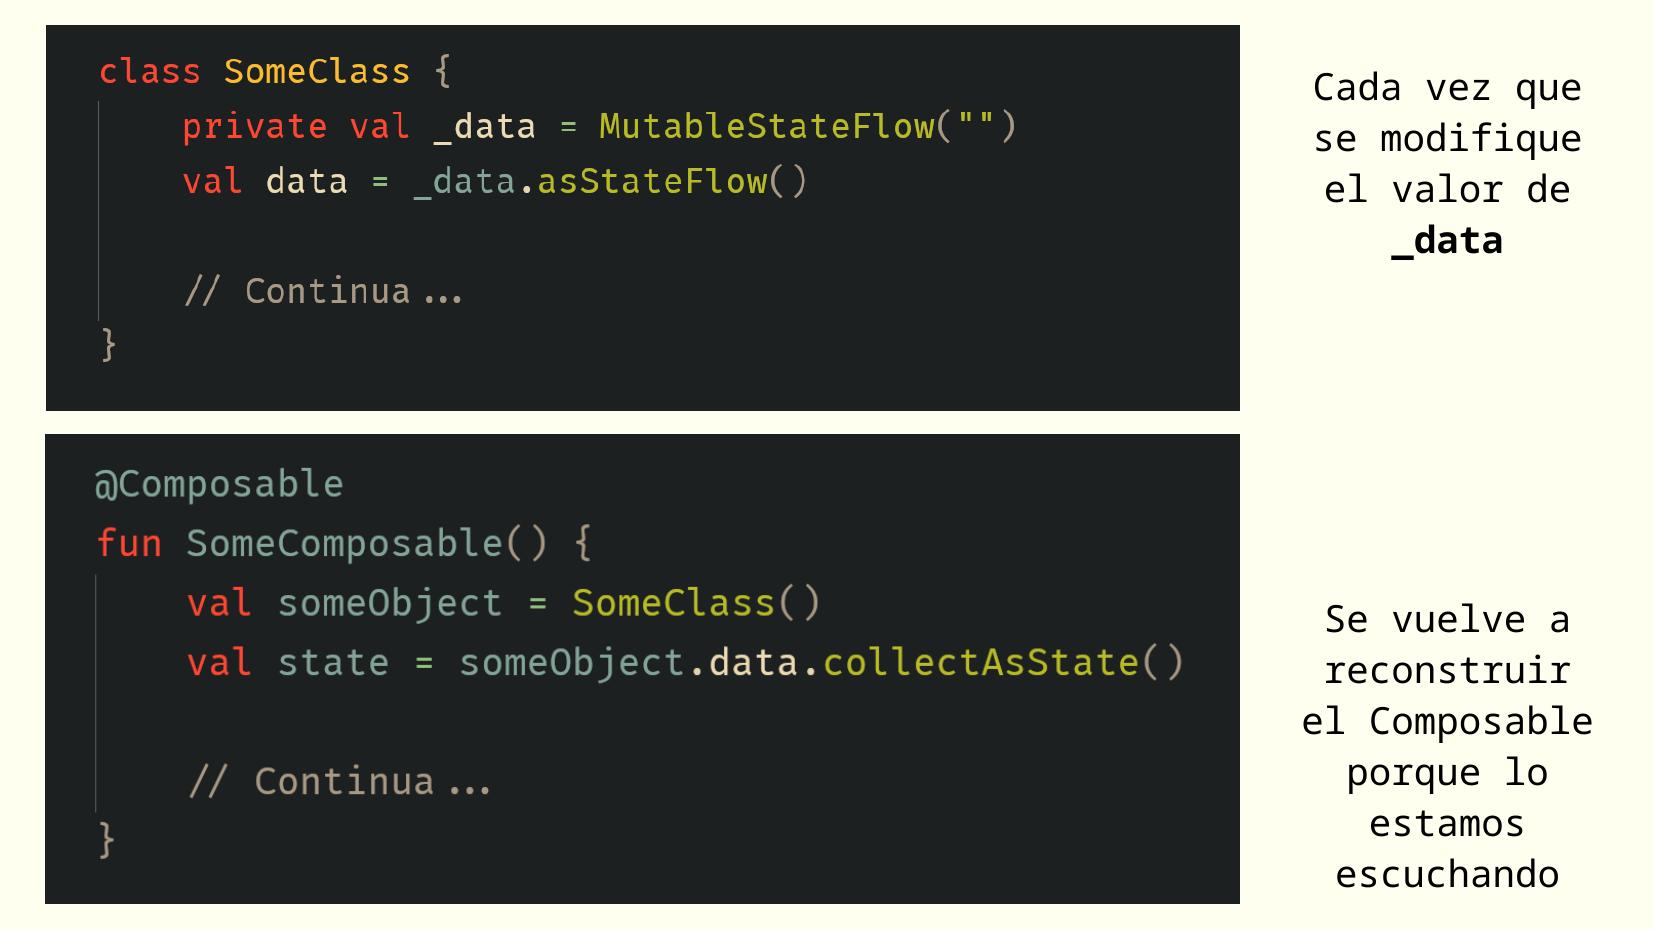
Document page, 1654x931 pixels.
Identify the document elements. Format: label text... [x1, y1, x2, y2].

picture [45, 434, 1240, 904]
text_box Cada vez que se modifique el valor de _data [1282, 53, 1613, 253]
picture [46, 25, 1240, 411]
text_box Se vuelve a reconstruir el Composable porque lo estamos escuchando [1282, 584, 1613, 876]
